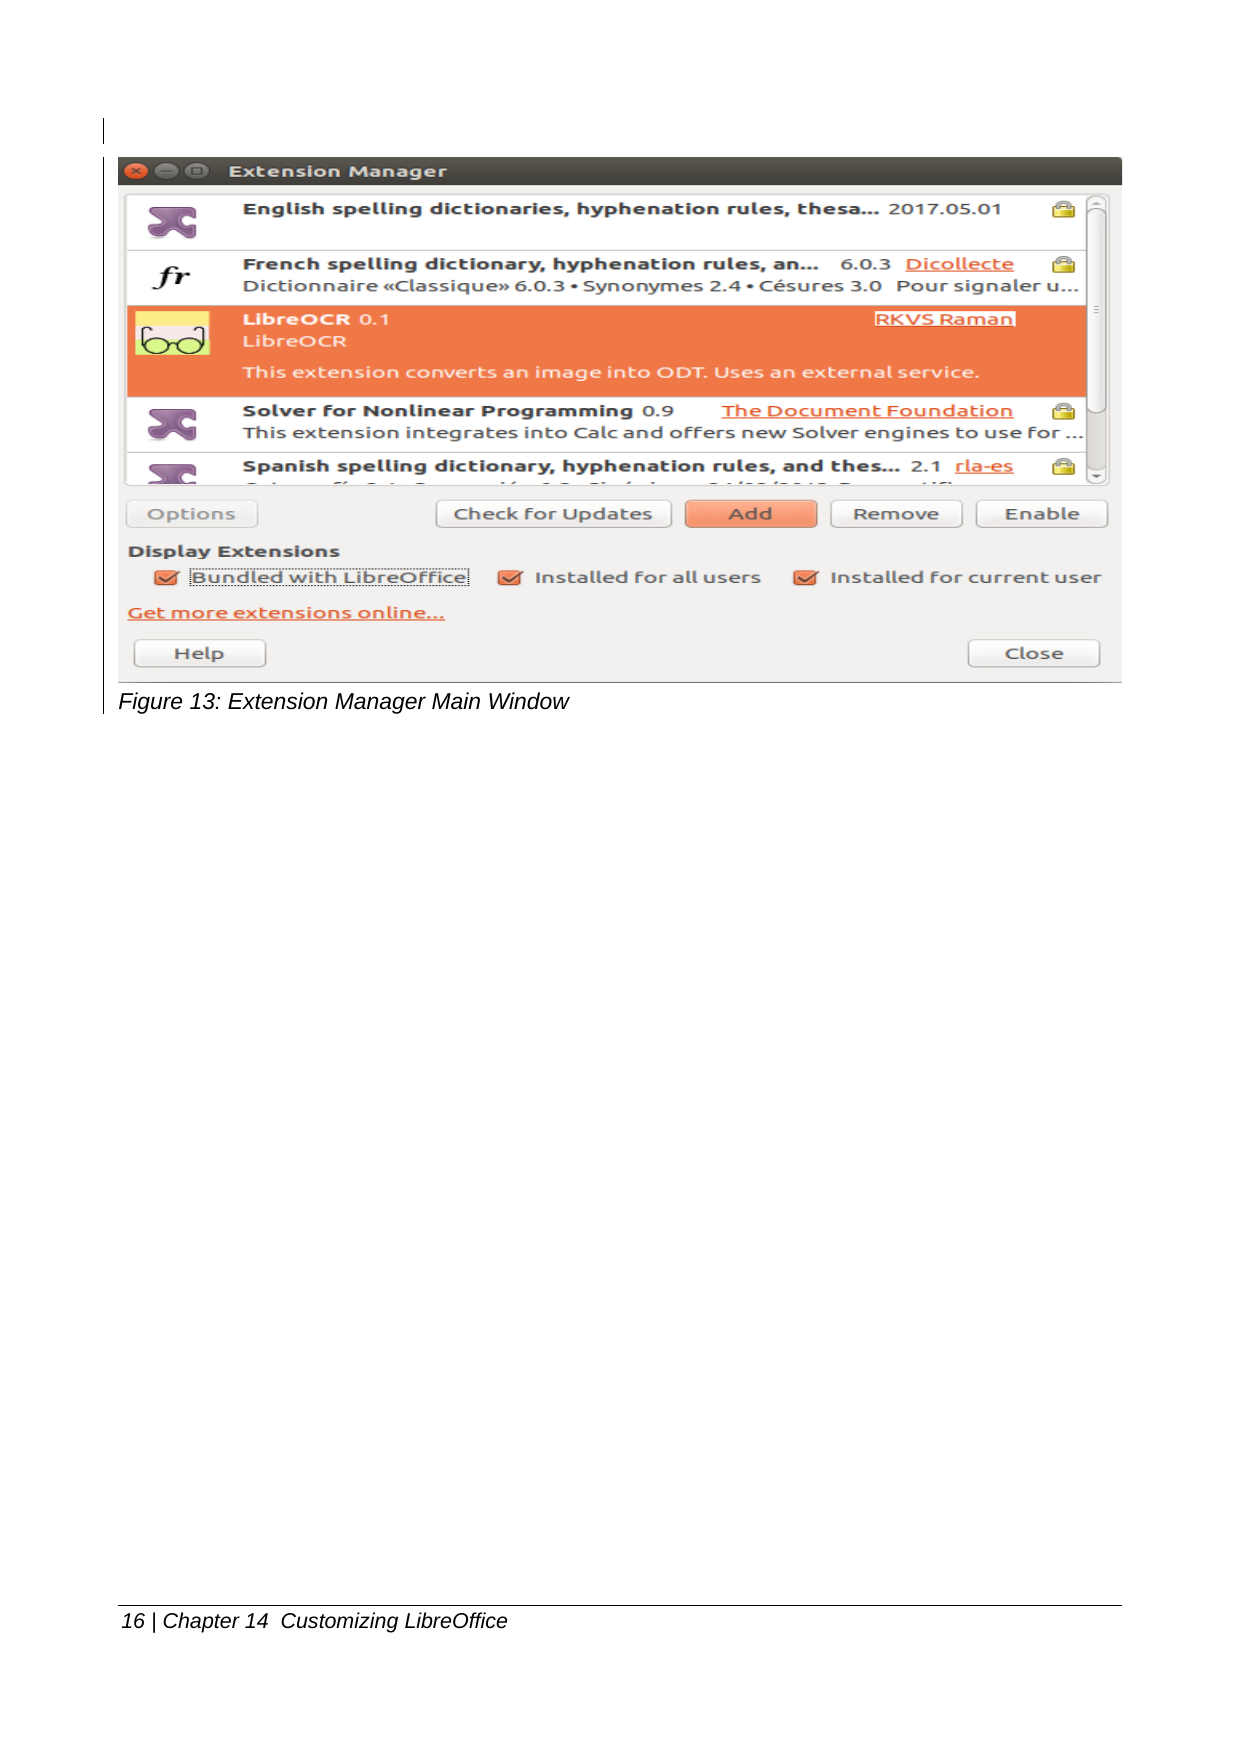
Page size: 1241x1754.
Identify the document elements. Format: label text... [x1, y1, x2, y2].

picture [118, 157, 1123, 683]
text Figure 13: Extension Manager Main Window [118, 683, 1122, 714]
